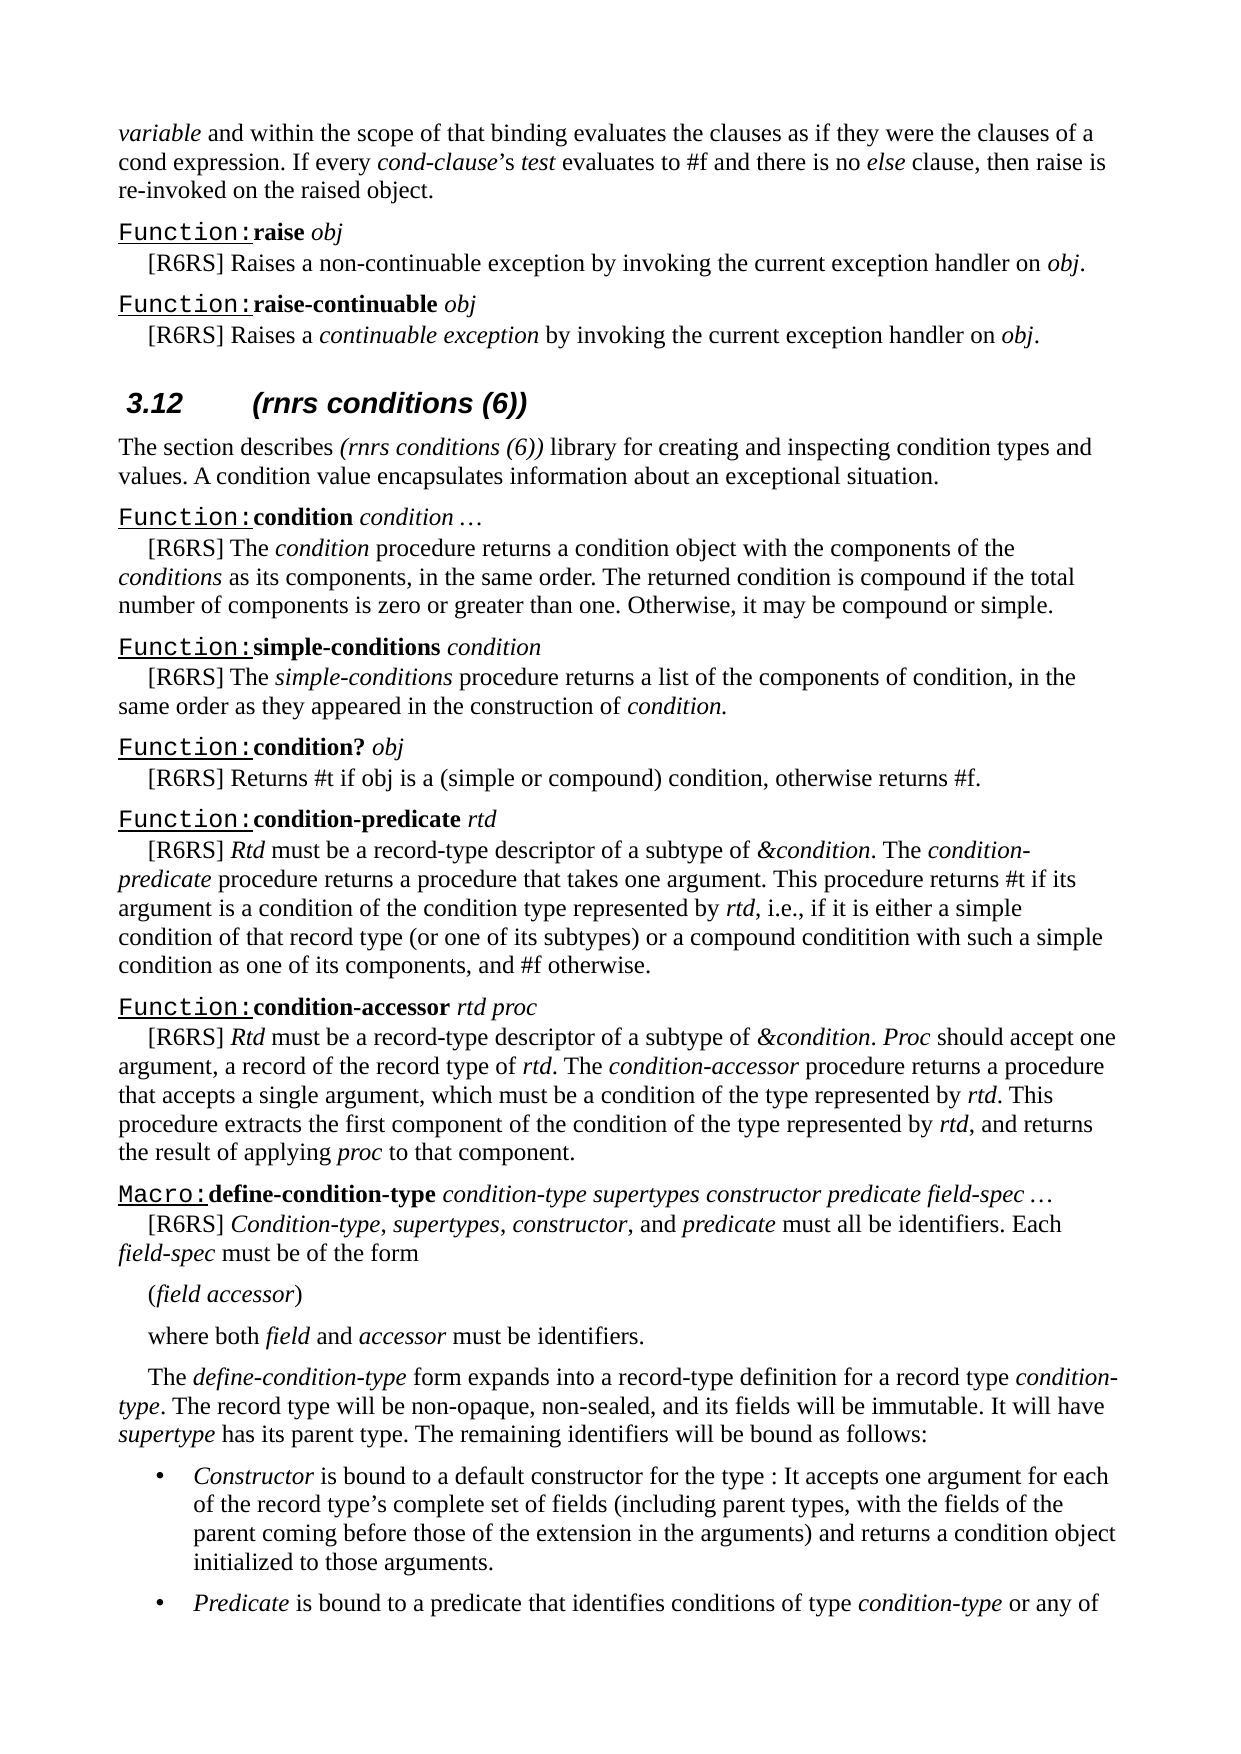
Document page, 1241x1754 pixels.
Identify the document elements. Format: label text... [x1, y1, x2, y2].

text [R6RS] Rtd must be a record-type descriptor of a subtype of &condition. Proc should accept one argument, a record of the record type of rtd. The condition-accessor procedure returns a procedure that accepts a single argument, which must be a condition of the type represented by rtd. This procedure extracts the first component of the condition of the type represented by rtd, and returns the result of applying proc to that component. [118, 1022, 1122, 1166]
subtitle (rnrs conditions (6)) [118, 386, 1122, 419]
text [R6RS] Rtd must be a record-type descriptor of a subtype of &condition. The condition-predicate procedure returns a procedure that takes one argument. This procedure returns #t if its argument is a condition of the condition type represented by rtd, i.e., if it is either a simple condition of that record type (or one of its subtypes) or a compound conditition with such a simple condition as one of its components, and #f otherwise. [118, 835, 1122, 979]
text Function:raise-continuable obj [118, 289, 1122, 320]
text [R6RS] Raises a non-continuable exception by invoking the current exception handler on obj. [118, 248, 1122, 276]
text [R6RS] The simple-conditions procedure returns a list of the components of condition, in the same order as they appeared in the construction of condition. [118, 662, 1122, 720]
text variable and within the scope of that binding evaluates the clauses as if they were the clauses of a cond expression. If every cond-clause’s test evaluates to #f and there is no else clause, then raise is re-invoked on the raised object. [118, 118, 1122, 204]
text where both field and accessor must be identifiers. [118, 1321, 1122, 1349]
text [R6RS] Raises a continuable exception by invoking the current exception handler on obj. [118, 320, 1122, 348]
text Macro:define-condition-type condition-type supertypes constructor predicate field-spec … [118, 1179, 1122, 1209]
text (field accessor) [118, 1279, 1122, 1308]
text Function:simple-conditions condition [118, 632, 1122, 662]
text [R6RS] Condition-type, supertypes, constructor, and predicate must all be identifiers. Each field-spec must be of the form [118, 1209, 1122, 1267]
list Predicate is bound to a predicate that identifies conditions of type condition-type or any of [156, 1588, 1122, 1617]
list Constructor is bound to a default constructor for the type : It accepts one argument for each of the record type’s complete set of fields (including parent types, with the fields of the parent coming before those of the extension in the arguments) and returns a condition object initialized to those arguments. [156, 1461, 1122, 1576]
text Function:condition-accessor rtd proc [118, 992, 1122, 1022]
text Function:condition? obj [118, 732, 1122, 763]
text Function:condition condition … [118, 502, 1122, 533]
text Function:raise obj [118, 217, 1122, 248]
text [R6RS] The condition procedure returns a condition object with the components of the conditions as its components, in the same order. The returned condition is compound if the total number of components is zero or greater than one. Otherwise, it may be compound or simple. [118, 533, 1122, 619]
text [R6RS] Returns #t if obj is a (simple or compound) condition, otherwise returns #f. [118, 763, 1122, 792]
text Function:condition-predicate rtd [118, 804, 1122, 835]
text The section describes (rnrs conditions (6)) library for creating and inspecting condition types and values. A condition value encapsulates information about an exceptional situation. [118, 432, 1122, 489]
text The define-condition-type form expands into a record-type definition for a record type condition-type. The record type will be non-opaque, non-sealed, and its fields will be immutable. It will have supertype has its parent type. The remaining identifiers will be bound as follows: [118, 1362, 1122, 1448]
